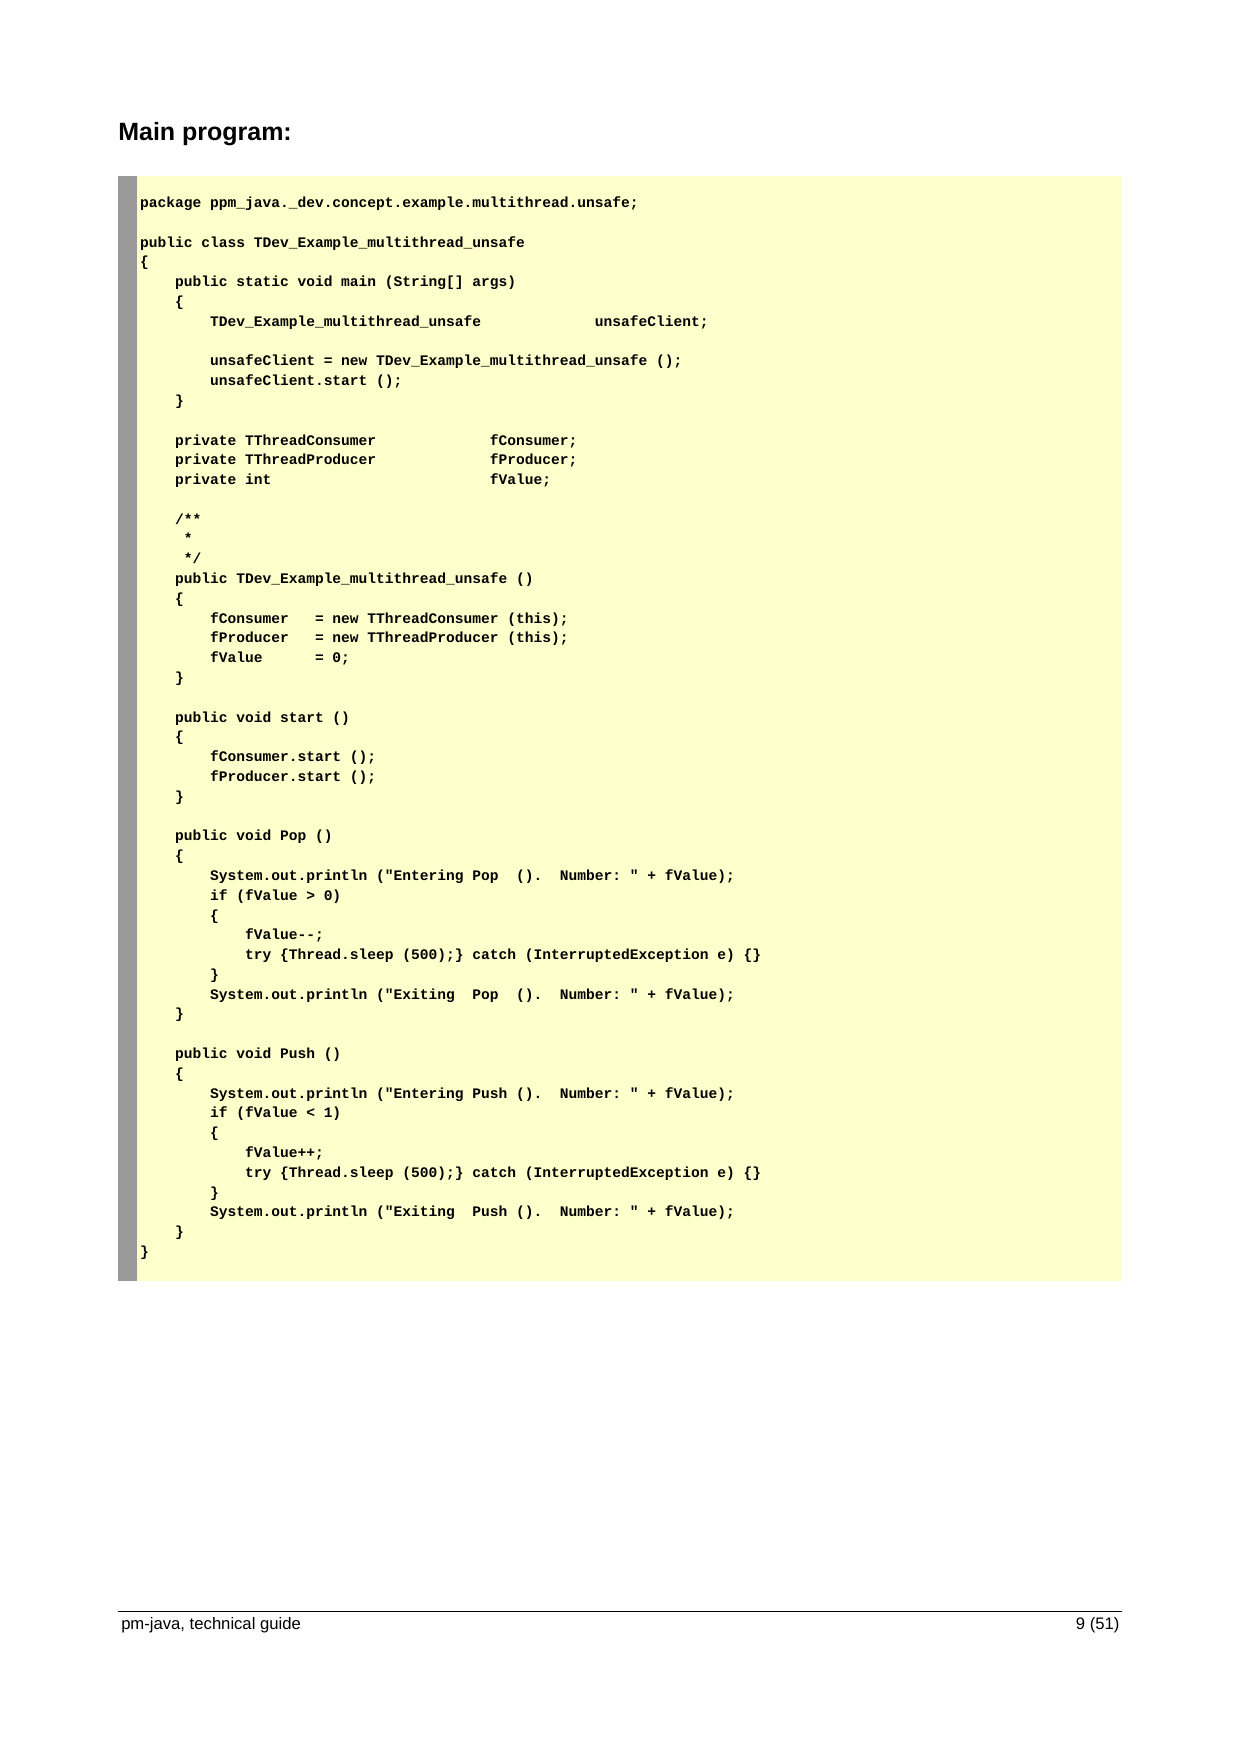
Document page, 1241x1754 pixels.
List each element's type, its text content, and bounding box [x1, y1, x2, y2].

list unsafeClient = new TDev_Example_multithread_unsafe (); [137, 354, 1122, 370]
list fConsumer.start (); [137, 749, 1122, 766]
list * [137, 532, 1122, 548]
list System.out.println ("Exiting Pop (). Number: " + fValue); [137, 987, 1122, 1003]
list } [137, 967, 1122, 984]
list public TDev_Example_multithread_unsafe () [137, 571, 1122, 588]
list public void start () [137, 710, 1122, 726]
list } [137, 1244, 1122, 1261]
list } [137, 1007, 1122, 1023]
list { [137, 1126, 1122, 1142]
list fValue--; [137, 928, 1122, 944]
list } [137, 1224, 1122, 1241]
list { [137, 848, 1122, 865]
list { [137, 1066, 1122, 1083]
list fValue++; [137, 1145, 1122, 1162]
list package ppm_java._dev.concept.example.multithread.unsafe; [137, 195, 1122, 212]
list fConsumer = new TThreadConsumer (this); [137, 611, 1122, 627]
list System.out.println ("Exiting Push (). Number: " + fValue); [137, 1205, 1122, 1221]
list private int fValue; [137, 472, 1122, 489]
list public void Pop () [137, 829, 1122, 845]
list if (fValue > 0) [137, 888, 1122, 904]
list unsafeClient.start (); [137, 373, 1122, 390]
list try {Thread.sleep (500);} catch (InterruptedException e) {} [137, 947, 1122, 964]
list public class TDev_Example_multithread_unsafe [137, 235, 1122, 251]
list { [137, 255, 1122, 271]
list try {Thread.sleep (500);} catch (InterruptedException e) {} [137, 1165, 1122, 1182]
list { [137, 591, 1122, 608]
list { [137, 294, 1122, 311]
list System.out.println ("Entering Push (). Number: " + fValue); [137, 1086, 1122, 1102]
list public static void main (String[] args) [137, 274, 1122, 291]
list fValue = 0; [137, 651, 1122, 667]
list } [137, 393, 1122, 410]
list } [137, 670, 1122, 687]
list TDev_Example_multithread_unsafe unsafeClient; [137, 314, 1122, 331]
list */ [137, 552, 1122, 568]
list public void Push () [137, 1046, 1122, 1063]
list private TThreadConsumer fConsumer; [137, 433, 1122, 449]
list fProducer.start (); [137, 769, 1122, 786]
list } [137, 789, 1122, 806]
list { [137, 730, 1122, 746]
list private TThreadProducer fProducer; [137, 453, 1122, 469]
list } [137, 1185, 1122, 1201]
list { [137, 908, 1122, 924]
list if (fValue < 1) [137, 1106, 1122, 1122]
text Main program: [118, 118, 1122, 146]
list System.out.println ("Entering Pop (). Number: " + fValue); [137, 868, 1122, 885]
list /** [137, 512, 1122, 528]
list fProducer = new TThreadProducer (this); [137, 631, 1122, 647]
